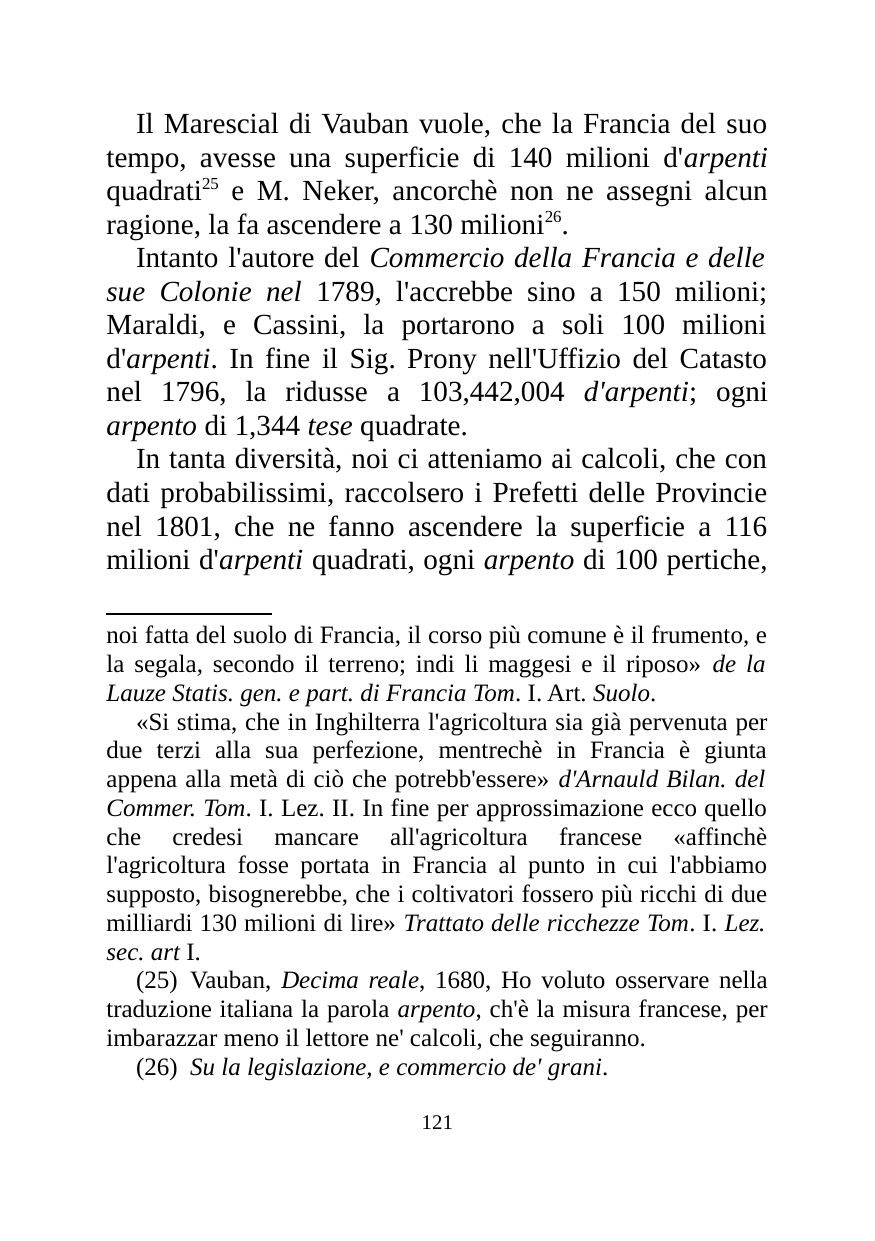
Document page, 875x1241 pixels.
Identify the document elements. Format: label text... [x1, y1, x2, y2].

text Intanto l'autore del Commercio della Francia e delle sue Colonie nel 1789, l'accrebbe sino a 150 milioni; Maraldi, e Cassini, la portarono a soli 100 milioni d'arpenti. In fine il Sig. Prony nell'Uffizio del Catasto nel 1796, la ridusse a 103,442,004 d'arpenti; ogni arpento di 1,344 tese quadrate. [106, 240, 768, 442]
text Su la legislazione, e commercio de' grani. [106, 1052, 768, 1080]
text Il Marescial di Vauban vuole, che la Francia del suo tempo, avesse una superficie di 140 milioni d'arpenti quadrati e M. Neker, ancorchè non ne assegni alcun ragione, la fa ascendere a 130 milioni. [106, 106, 768, 240]
text noi fatta del suolo di Francia, il corso più comune è il frumento, e la segala, secondo il terreno; indi li maggesi e il riposo» de la Lauze Statis. gen. e part. di Francia Tom. I. Art. Suolo. [106, 620, 768, 707]
text Vauban, Decima reale, 1680, Ho voluto osservare nella traduzione italiana la parola arpento, ch'è la misura francese, per imbarazzar meno il lettore ne' calcoli, che seguiranno. [106, 965, 768, 1052]
text «Si stima, che in Inghilterra l'agricoltura sia già pervenuta per due terzi alla sua perfezione, mentrechè in Francia è giunta appena alla metà di ciò che potrebb'essere» d'Arnauld Bilan. del Commer. Tom. I. Lez. II. In fine per approssimazione ecco quello che credesi mancare all'agricoltura francese «affinchè l'agricoltura fosse portata in Francia al punto in cui l'abbiamo supposto, bisognerebbe, che i coltivatori fossero più ricchi di due milliardi 130 milioni di lire» Trattato delle ricchezze Tom. I. Lez. sec. art I. [106, 707, 768, 965]
text In tanta diversità, noi ci atteniamo ai calcoli, che con dati probabilissimi, raccolsero i Prefetti delle Provincie nel 1801, che ne fanno ascendere la superficie a 116 milioni d'arpenti quadrati, ogni arpento di 100 pertiche, [106, 442, 768, 576]
